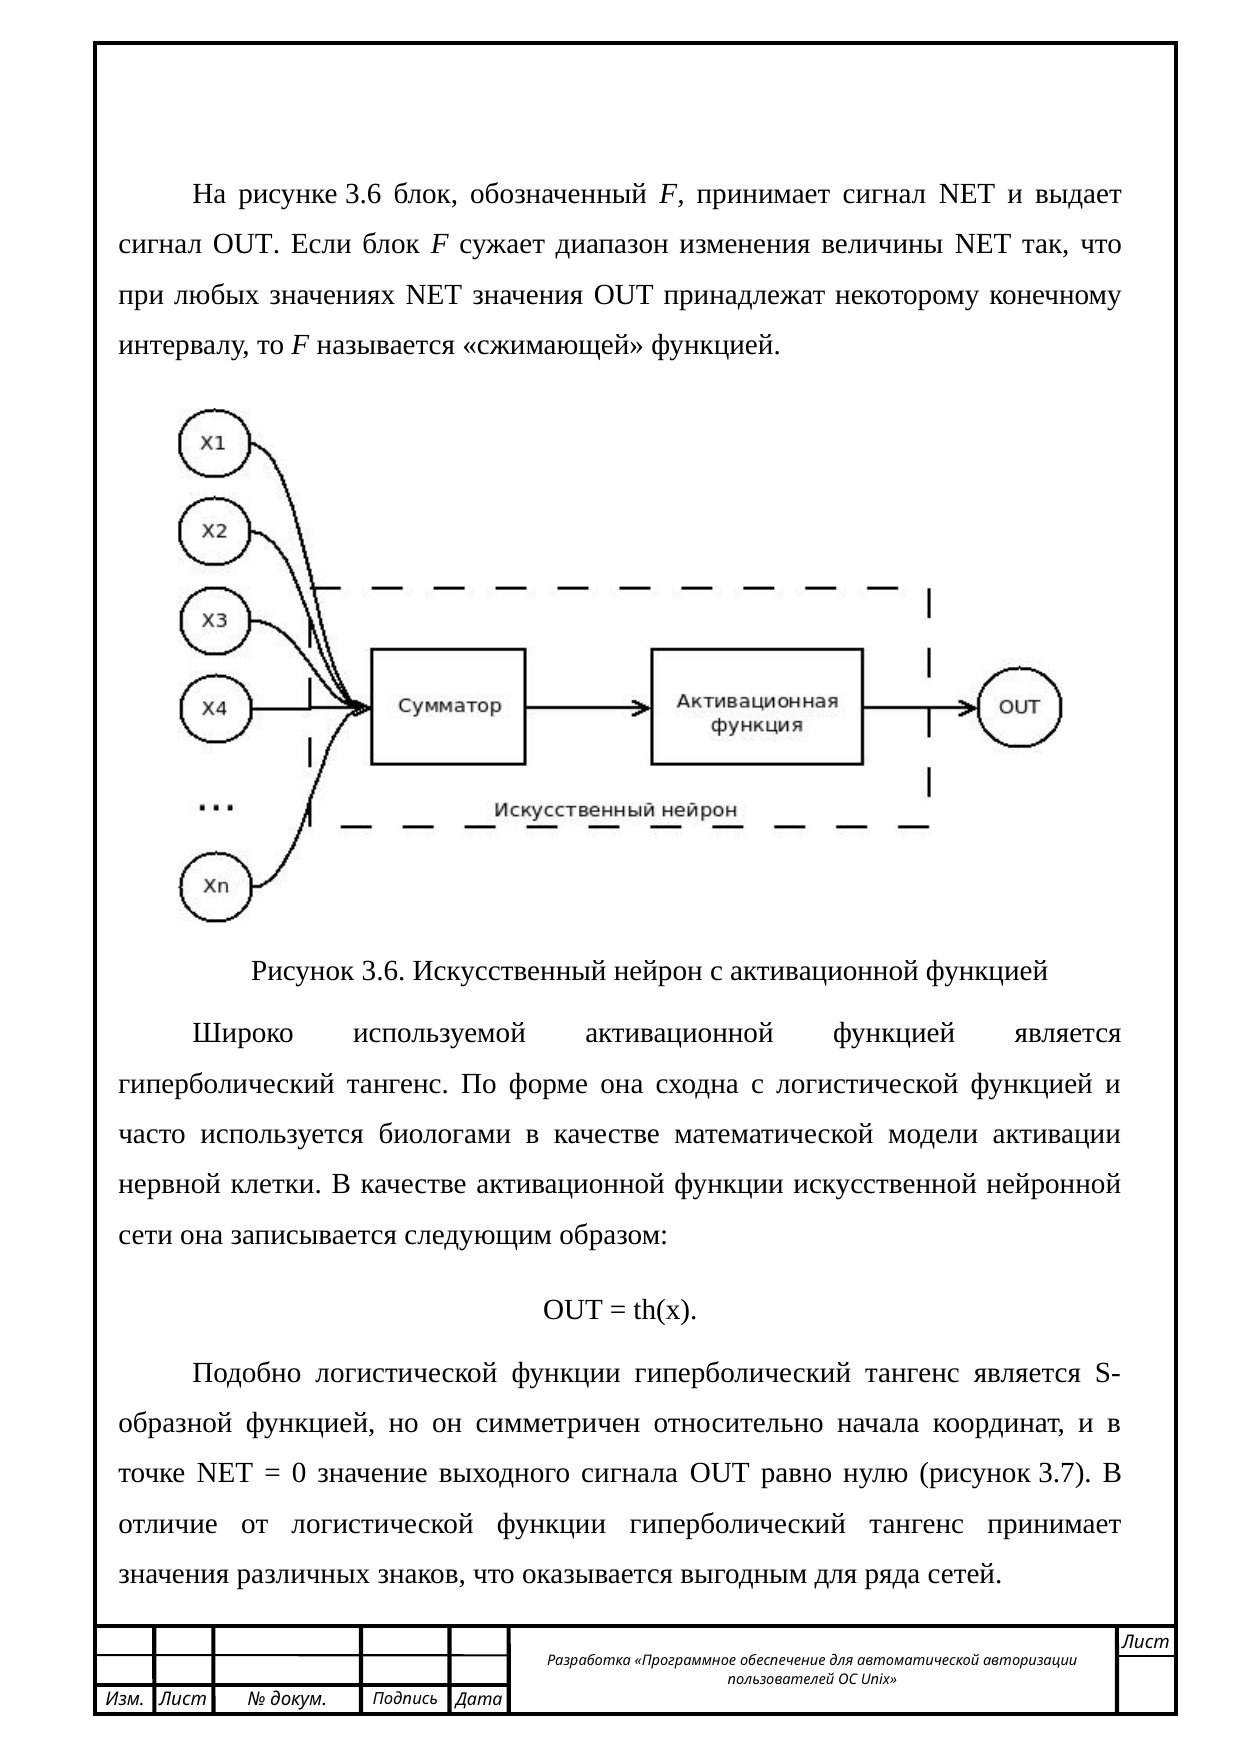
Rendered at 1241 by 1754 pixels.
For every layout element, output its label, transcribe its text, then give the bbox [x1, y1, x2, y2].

text Широко используемой активационной функцией является гиперболический тангенс. По форме она сходна с логистической функцией и часто используется биологами в качестве математической модели активации нервной клетки. В качестве активационной функции искусственной нейронной сети она записывается следующим образом: [118, 1016, 1122, 1250]
text Рисунок 3.6. Искусственный нейрон с активационной функцией [118, 953, 1122, 986]
text Подобно логистической функции гиперболический тангенс является S-образной функцией, но он симметричен относительно начала координат, и в точке NET = 0 значение выходного сигнала OUT равно нулю (рисунок 3.7). В отличие от логистической функции гиперболический тангенс принимает значения различных знаков, что оказывается выгодным для ряда сетей. [118, 1355, 1122, 1590]
picture [177, 408, 1063, 924]
text На рисунке 3.6 блок, обозначенный F, принимает сигнал NET и выдает сигнал OUT. Если блок F сужает диапазон изменения величины NET так, что при любых значениях NET значения OUT принадлежат некоторому конечному интервалу, то F называется «сжимающей» функцией. [118, 176, 1122, 361]
text OUT = th(x). [118, 1292, 1122, 1326]
